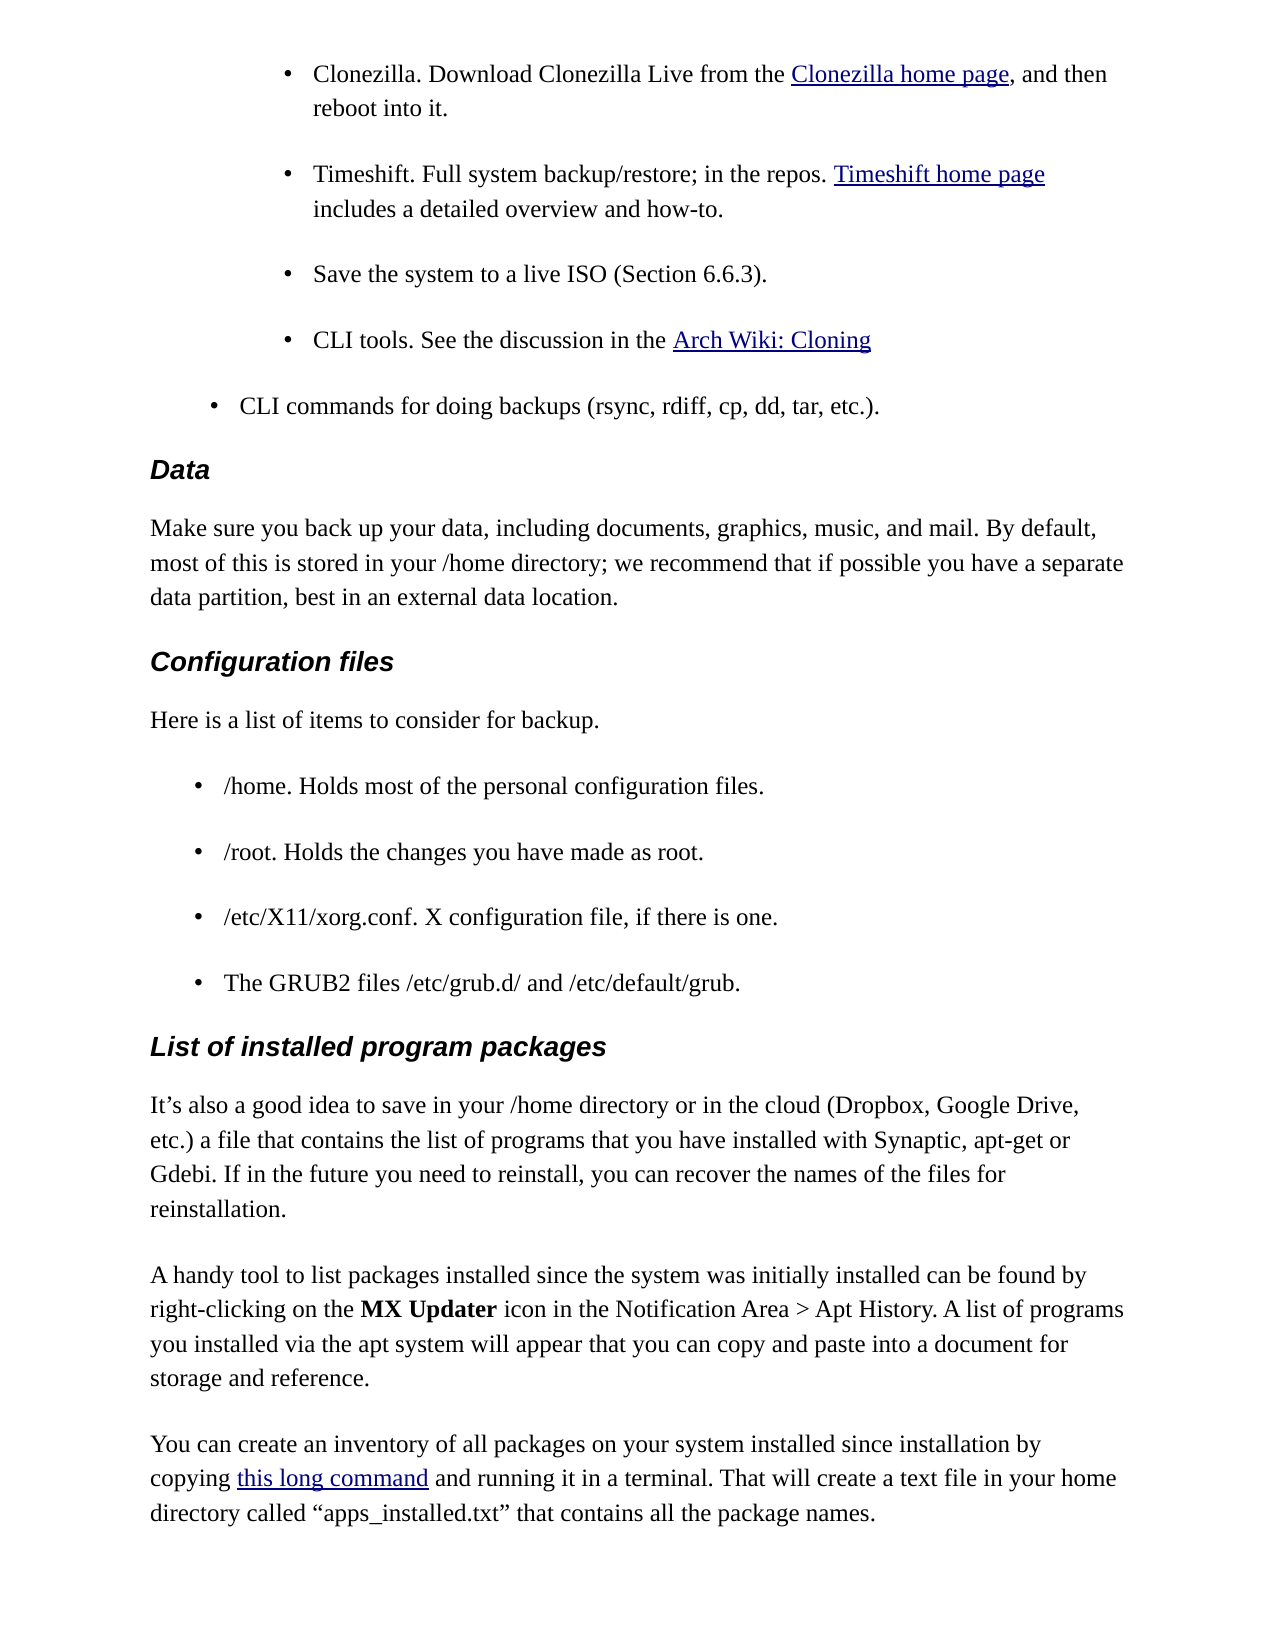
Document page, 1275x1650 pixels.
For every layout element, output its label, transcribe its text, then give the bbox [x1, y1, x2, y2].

list The GRUB2 files /etc/grub.d/ and /etc/default/grub. [194, 968, 1125, 997]
subtitle Data [150, 453, 1125, 485]
list CLI tools. See the discussion in the Arch Wiki: Cloning [283, 325, 1109, 354]
text Here is a list of items to consider for backup. [150, 705, 1125, 734]
list /root. Holds the changes you have made as root. [194, 837, 1125, 865]
list /etc/X11/xorg.conf. X configuration file, if there is one. [194, 902, 1125, 931]
text It’s also a good idea to save in your /home directory or in the cloud (Dropbox, Google Drive, etc.) a file that contains the list of programs that you have installed with Synaptic, apt-get or Gdebi. If in the future you need to reinstall, you can recover the names of the files for reinstallation. [150, 1091, 1125, 1223]
text Make sure you back up your data, including documents, graphics, music, and mail. By default, most of this is stored in your /home directory; we recommend that if possible you have a separate data partition, best in an external data location. [150, 513, 1125, 611]
subtitle Configuration files [150, 645, 1125, 677]
subtitle List of installed program packages [150, 1031, 1125, 1062]
text You can create an inventory of all packages on your system installed since installation by copying this long command and running it in a terminal. That will create a text file in your home directory called “apps_installed.txt” that contains all the package names. [150, 1429, 1125, 1527]
text A handy tool to list packages installed since the system was initially installed can be found by right-clicking on the MX Updater icon in the Notification Area > Apt History. A list of programs you installed via the apt system will appear that you can copy and paste into a document for storage and reference. [150, 1260, 1125, 1392]
list Save the system to a live ISO (Section 6.6.3). [283, 259, 1109, 288]
list /home. Holds most of the personal configuration files. [194, 771, 1125, 799]
list Timeshift. Full system backup/restore; in the repos. Timeshift home page includes a detailed overview and how-to. [283, 159, 1109, 222]
list Clonezilla. Download Clonezilla Live from the Clonezilla home page, and then reboot into it. [283, 59, 1109, 122]
list CLI commands for doing backups (rsync, rdiff, cp, dd, tar, etc.). [210, 391, 1109, 420]
